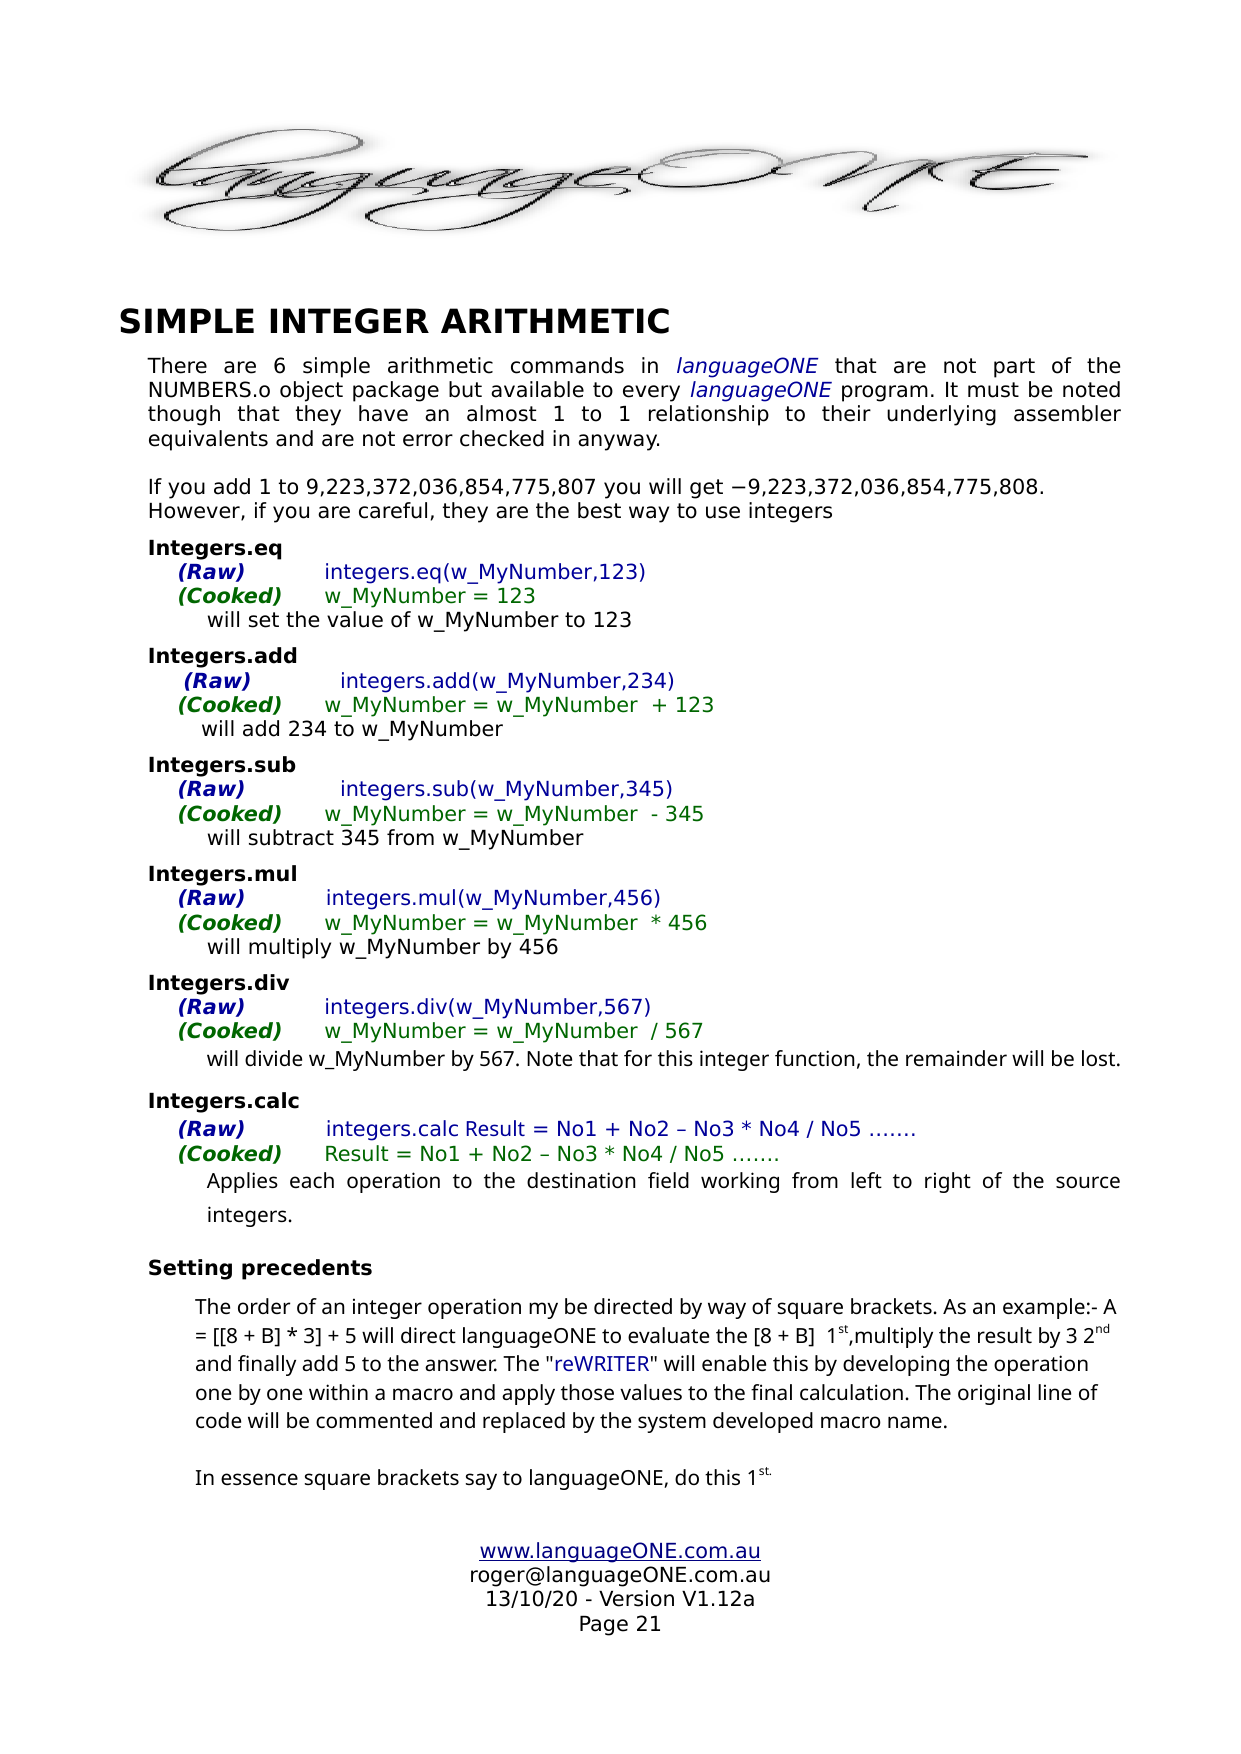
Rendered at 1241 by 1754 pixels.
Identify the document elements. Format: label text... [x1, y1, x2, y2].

subtitle Integers.sub [148, 753, 1122, 777]
text The order of an integer operation my be directed by way of square brackets. As an example:- A = [[8 + B] * 3] + 5 will direct languageONE to evaluate the [8 + B] 1st,multiply the result by 3 2nd and finally add 5 to the answer. The "reWRITER" will enable this by developing the operation one by one within a macro and apply those values to the final calculation. The original line of code will be commented and replaced by the system developed macro name. [195, 1292, 1122, 1434]
text will multiply w_MyNumber by 456 [207, 935, 1122, 959]
text (Raw) integers.eq(w_MyNumber,123) [177, 560, 1122, 584]
subtitle Integers.div [148, 971, 1122, 995]
text will set the value of w_MyNumber to 123 [207, 608, 1122, 633]
text will add 234 to w_MyNumber [201, 717, 1122, 741]
text In essence square brackets say to languageONE, do this 1st. [195, 1463, 1122, 1491]
subtitle Integers.calc [148, 1089, 1122, 1114]
text will divide w_MyNumber by 567. Note that for this integer function, the remainder will be lost. [207, 1044, 1122, 1072]
text Applies each operation to the destination field working from left to right of the source integers. [207, 1167, 1122, 1229]
text (Cooked) w_MyNumber = w_MyNumber / 567 [177, 1019, 1122, 1044]
text If you add 1 to 9,223,372,036,854,775,807 you will get −9,223,372,036,854,775,808. [148, 475, 1122, 499]
subtitle SIMPLE INTEGER ARITHMETIC [118, 302, 1122, 341]
text (Cooked) w_MyNumber = 123 [177, 584, 1122, 608]
text (Cooked) w_MyNumber = w_MyNumber * 456 [177, 911, 1122, 935]
text (Raw) integers.sub(w_MyNumber,345) [177, 777, 1122, 802]
text (Raw) integers.mul(w_MyNumber,456) [177, 886, 1122, 911]
subtitle Integers.add [148, 644, 1122, 669]
picture [125, 120, 1118, 239]
text (Raw) integers.div(w_MyNumber,567) [177, 995, 1122, 1019]
text (Raw) integers.calc Result = No1 + No2 – No3 * No4 / No5 ……. [177, 1114, 1122, 1142]
subtitle Setting precedents [148, 1256, 1122, 1280]
text (Cooked) Result = No1 + No2 – No3 * No4 / No5 ……. [177, 1142, 1122, 1167]
text (Raw) integers.add(w_MyNumber,234) [183, 669, 1122, 693]
text (Cooked) w_MyNumber = w_MyNumber - 345 [177, 802, 1122, 826]
text However, if you are careful, they are the best way to use integers [148, 499, 1122, 524]
text (Cooked) w_MyNumber = w_MyNumber + 123 [177, 693, 1122, 717]
text There are 6 simple arithmetic commands in languageONE that are not part of the NUMBERS.o object package but available to every languageONE program. It must be noted though that they have an almost 1 to 1 relationship to their underlying assembler equivalents and are not error checked in anyway. [148, 354, 1122, 451]
subtitle Integers.eq [148, 536, 1122, 560]
text will subtract 345 from w_MyNumber [207, 826, 1122, 850]
subtitle Integers.mul [148, 862, 1122, 886]
